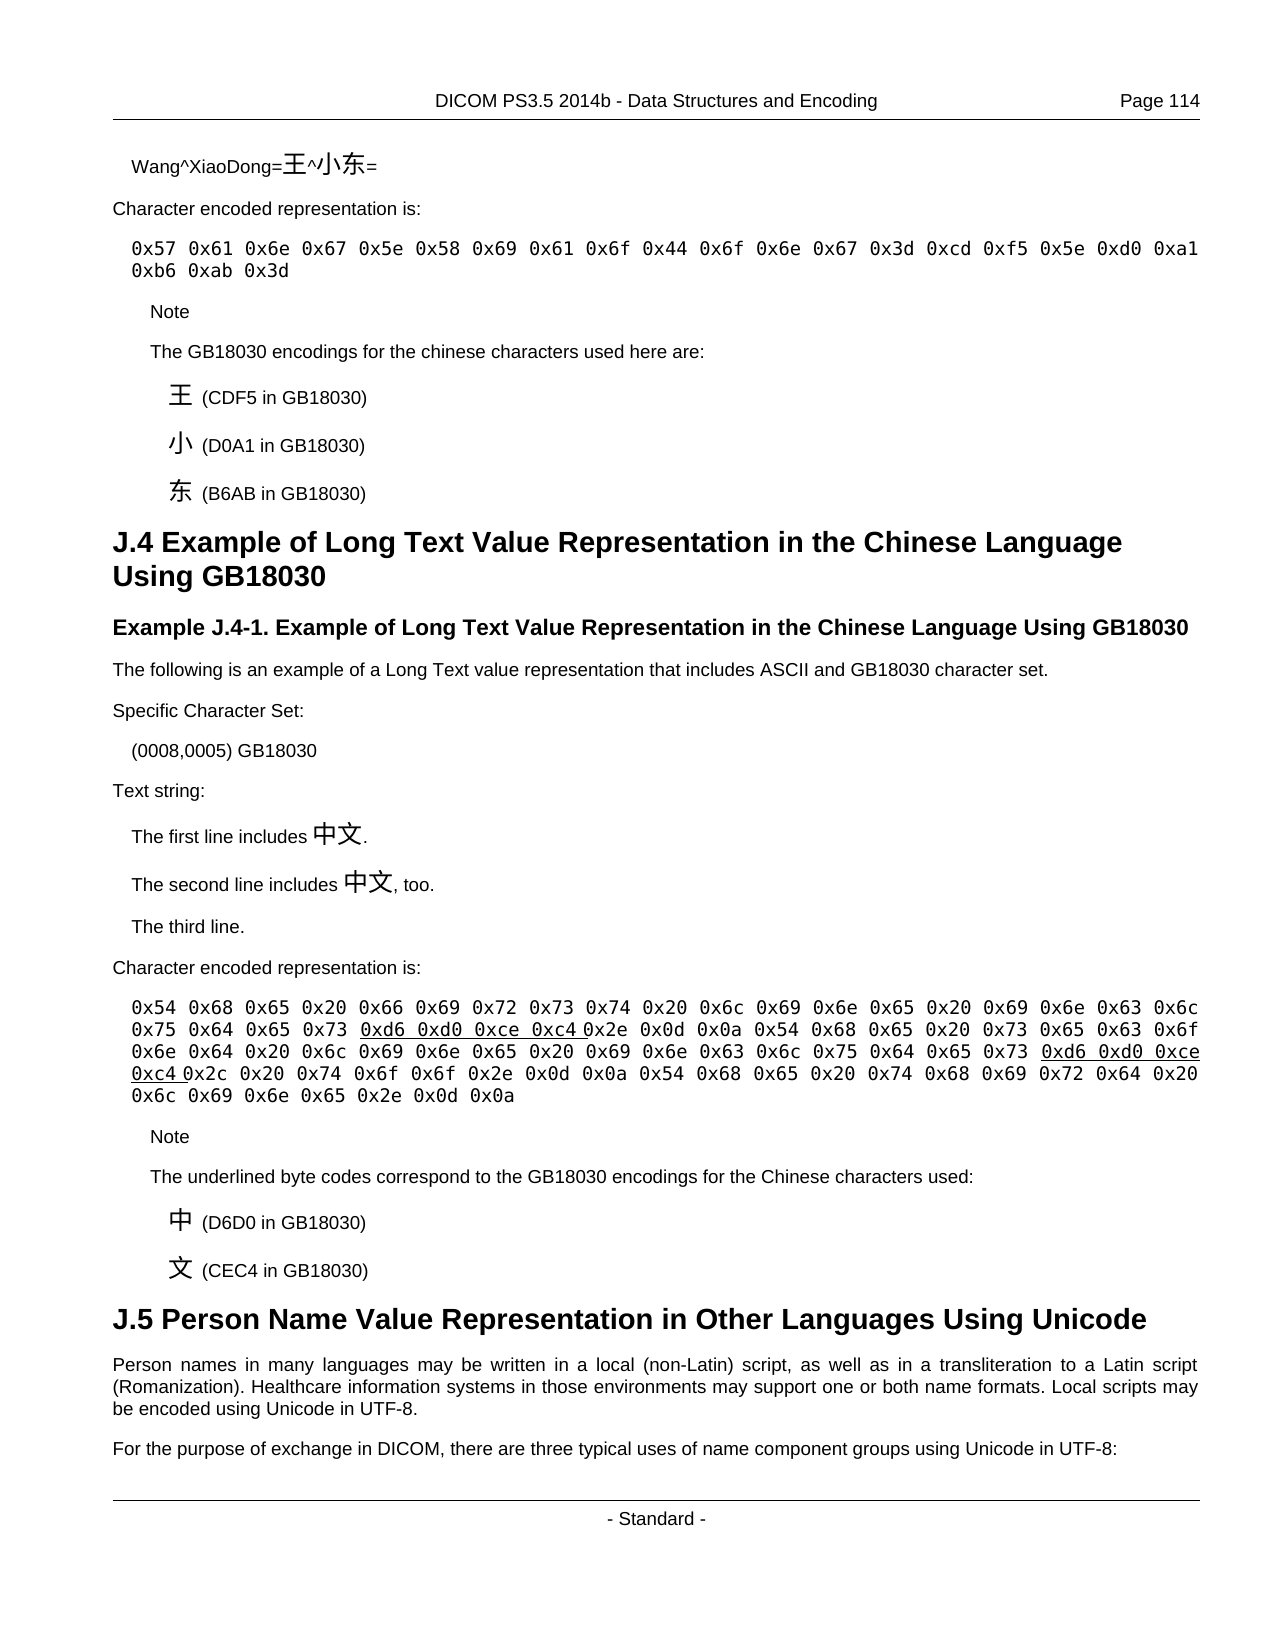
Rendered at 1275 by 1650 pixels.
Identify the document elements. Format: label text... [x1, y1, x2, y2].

text The underlined byte codes correspond to the GB18030 encodings for the Chinese characters used: [150, 1166, 1162, 1187]
text 王 (CDF5 in GB18030) [169, 381, 1162, 411]
text 小 (D0A1 in GB18030) [169, 429, 1162, 458]
text The following is an example of a Long Text value representation that includes ASCII and GB18030 character set. [112, 659, 1200, 681]
text (0008,0005) GB18030 [131, 740, 1200, 761]
text Person names in many languages may be written in a local (non-Latin) script, as well as in a transliteration to a Latin script (Romanization). Healthcare information systems in those environments may support one or both name formats. Local scripts may be encoded using Unicode in UTF-8. [112, 1354, 1200, 1419]
text J.5 Person Name Value Representation in Other Languages Using Unicode [112, 1302, 1200, 1336]
text Specific Character Set: [112, 699, 1200, 721]
text Character encoded representation is: [112, 198, 1200, 219]
text Text string: [112, 780, 1200, 802]
text J.4 Example of Long Text Value Representation in the Chinese Language Using GB18030 [112, 525, 1200, 592]
text The second line includes 中文, too. [131, 868, 1200, 898]
text 0x54 0x68 0x65 0x20 0x66 0x69 0x72 0x73 0x74 0x20 0x6c 0x69 0x6e 0x65 0x20 0x69 0x6e 0x63 0x6c 0x75 0x64 0x65 0x73 0xd6 0xd0 0xce 0xc4 0x2e 0x0d 0x0a 0x54 0x68 0x65 0x20 0x73 0x65 0x63 0x6f 0x6e 0x64 0x20 0x6c 0x69 0x6e 0x65 0x20 0x69 0x6e 0x63 0x6c 0x75 0x64 0x65 0x73 0xd6 0xd0 0xce 0xc4 0x2c 0x20 0x74 0x6f 0x6f 0x2e 0x0d 0x0a 0x54 0x68 0x65 0x20 0x74 0x68 0x69 0x72 0x64 0x20 0x6c 0x69 0x6e 0x65 0x2e 0x0d 0x0a [131, 997, 1200, 1107]
text Wang^XiaoDong=王^小东= [131, 150, 1200, 179]
text For the purpose of exchange in DICOM, there are three typical uses of name component groups using Unicode in UTF-8: [112, 1438, 1200, 1459]
text The GB18030 encodings for the chinese characters used here are: [150, 341, 1162, 363]
text The third line. [131, 916, 1200, 938]
text 0x57 0x61 0x6e 0x67 0x5e 0x58 0x69 0x61 0x6f 0x44 0x6f 0x6e 0x67 0x3d 0xcd 0xf5 0x5e 0xd0 0xa1 0xb6 0xab 0x3d [131, 238, 1200, 282]
text Character encoded representation is: [112, 957, 1200, 978]
text Note [150, 1126, 1162, 1147]
text Note [150, 301, 1162, 322]
text Example J.4-1. Example of Long Text Value Representation in the Chinese Language Using GB18030 [112, 615, 1200, 641]
text 中 (D6D0 in GB18030) [169, 1206, 1162, 1235]
text The first line includes 中文. [131, 821, 1200, 850]
text 文 (CEC4 in GB18030) [169, 1254, 1162, 1283]
text 东 (B6AB in GB18030) [169, 477, 1162, 506]
